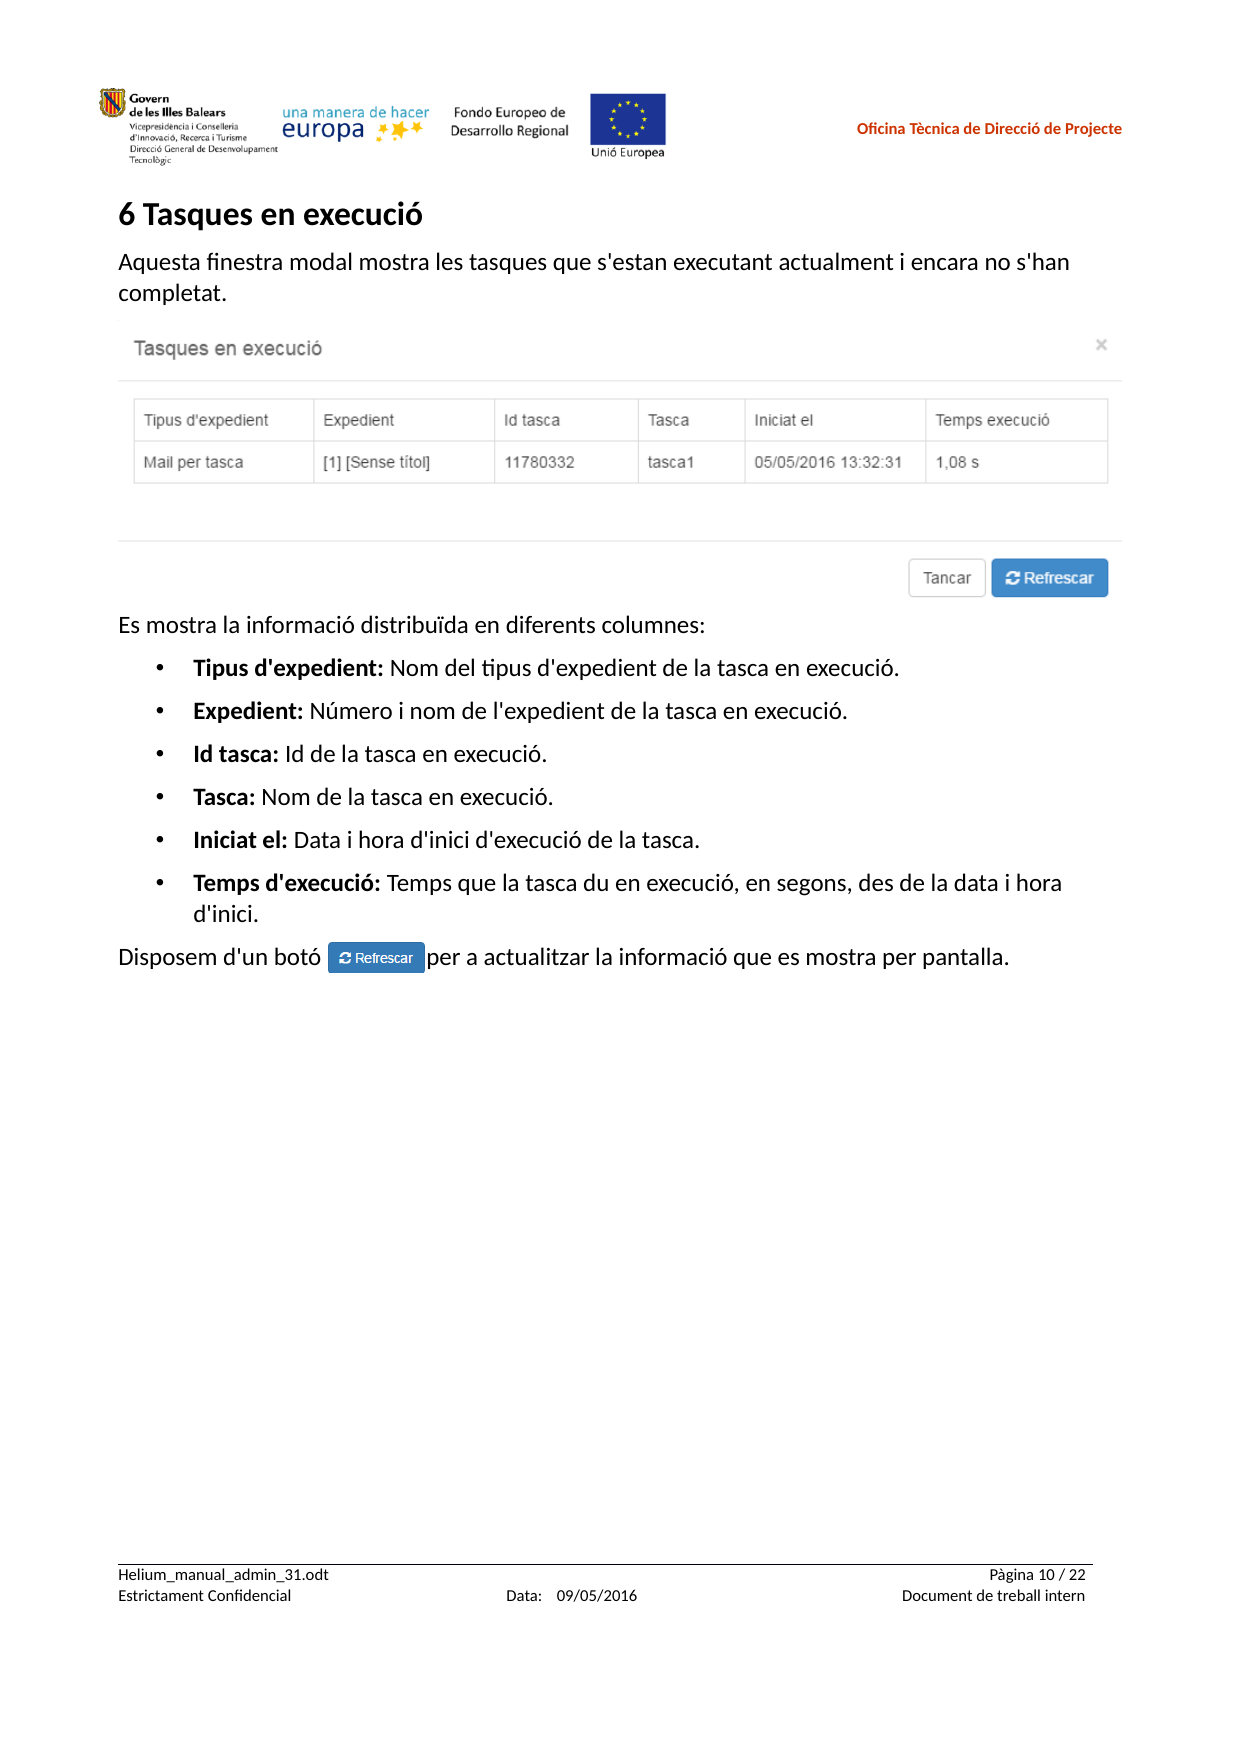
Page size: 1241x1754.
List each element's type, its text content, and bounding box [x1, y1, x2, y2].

text Es mostra la informació distribuïda en diferents columnes: [118, 610, 1122, 640]
list Iniciat el: Data i hora d'inici d'execució de la tasca. [156, 824, 1122, 855]
list Tasca: Nom de la tasca en execució. [156, 781, 1122, 812]
text Aquesta finestra modal mostra les tasques que s'estan executant actualment i encara no s'han completat. [118, 246, 1122, 307]
list Expedient: Número i nom de l'expedient de la tasca en execució. [156, 695, 1122, 726]
list Temps d'execució: Temps que la tasca du en execució, en segons, des de la data i hora d'inici. [156, 867, 1122, 928]
list Id tasca: Id de la tasca en execució. [156, 738, 1122, 769]
list Tipus d'expedient: Nom del tipus d'expedient de la tasca en execució. [156, 652, 1122, 683]
text Disposem d'un botó [118, 941, 326, 971]
subtitle 6 Tasques en execució [118, 193, 1122, 234]
text per a actualitzar la informació que es mostra per pantalla. [426, 941, 1122, 971]
picture [99, 87, 668, 166]
